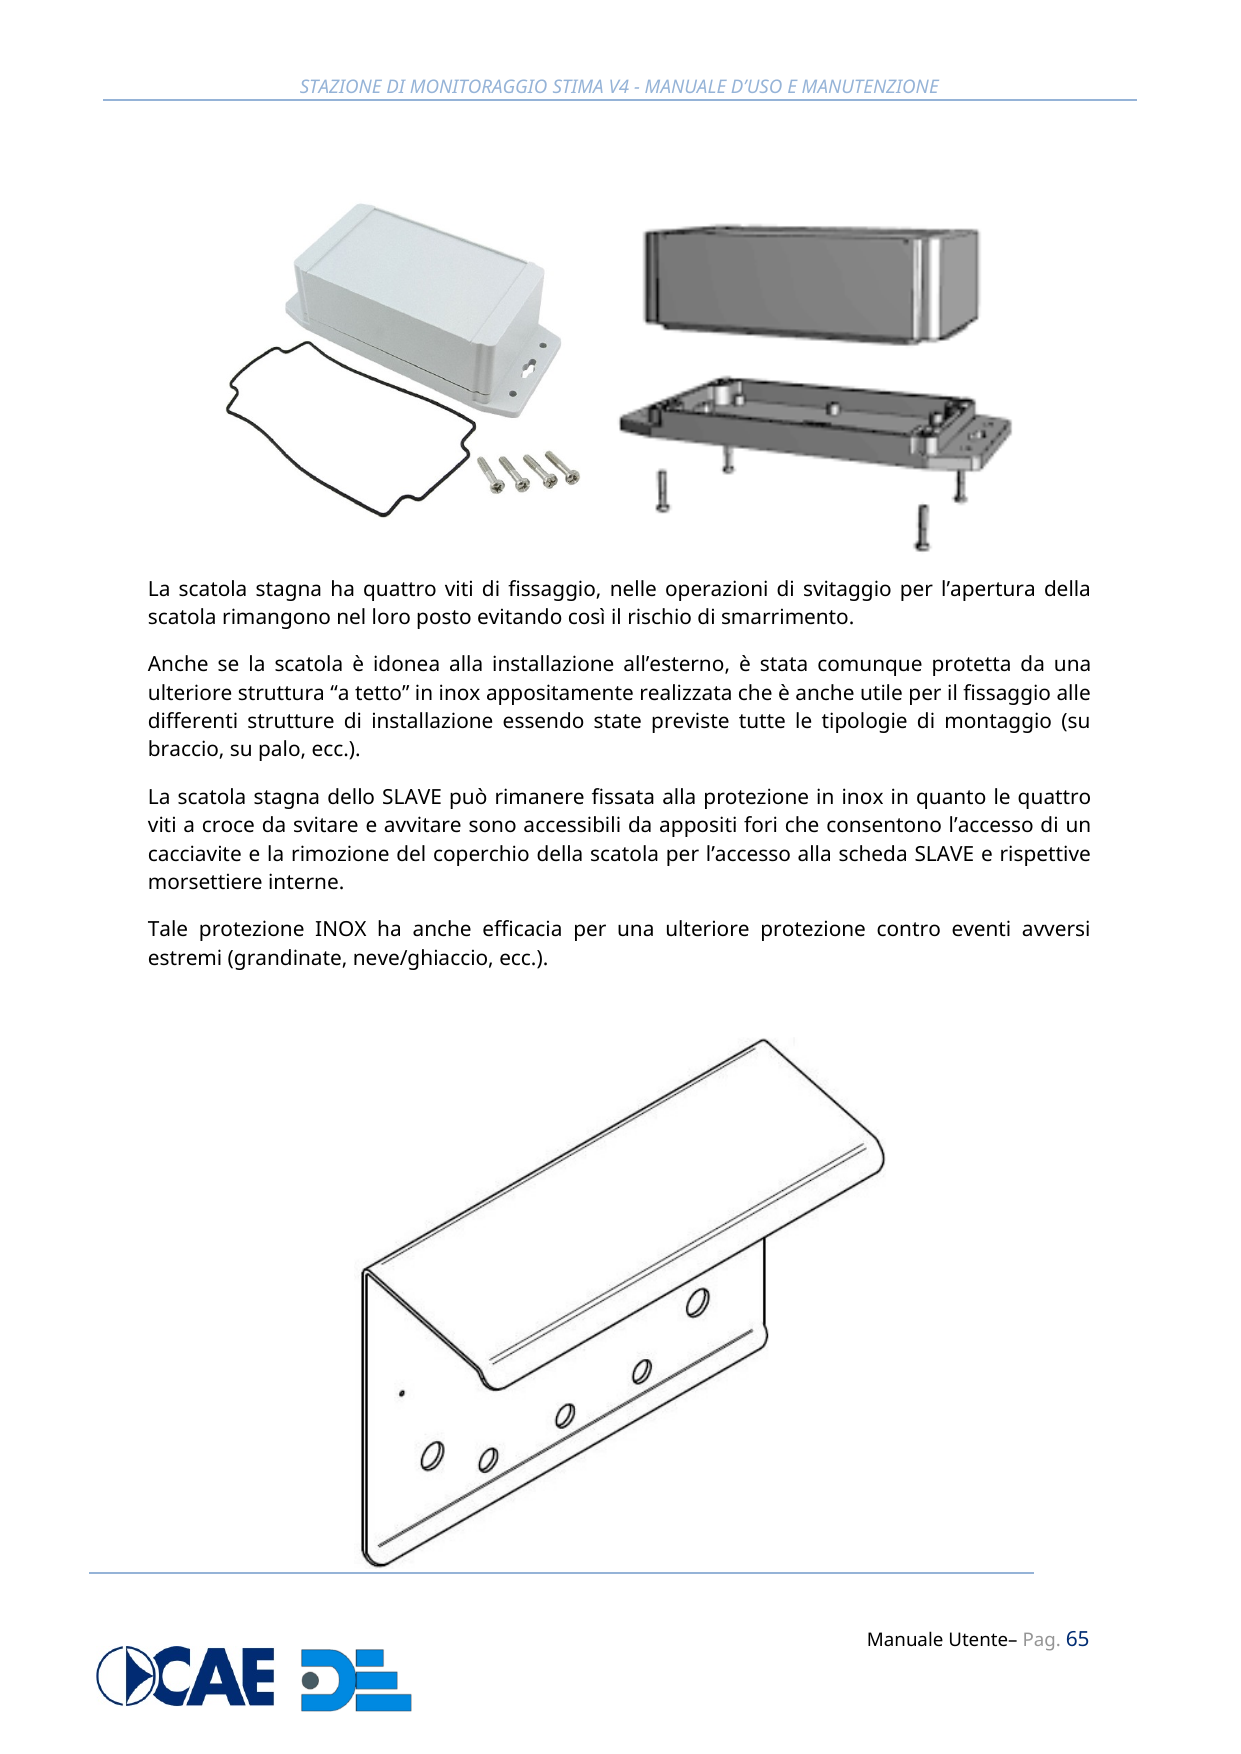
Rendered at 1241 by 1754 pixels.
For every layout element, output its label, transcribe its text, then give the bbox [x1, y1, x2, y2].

text Anche se la scatola è idonea alla installazione all’esterno, è stata comunque protetta da una ulteriore struttura “a tetto” in inox appositamente realizzata che è anche utile per il fissaggio alle differenti strutture di installazione essendo state previste tutte le tipologie di montaggio (su braccio, su palo, ecc.). [148, 649, 1092, 763]
text La scatola stagna ha quattro viti di fissaggio, nelle operazioni di svitaggio per l’apertura della scatola rimangono nel loro posto evitando così il rischio di smarrimento. [148, 574, 1092, 631]
text La scatola stagna dello SLAVE può rimanere fissata alla protezione in inox in quanto le quattro viti a croce da svitare e avvitare sono accessibili da appositi fori che consentono l’accesso di un cacciavite e la rimozione del coperchio della scatola per l’accesso alla scheda SLAVE e rispettive morsettiere interne. [148, 782, 1092, 896]
text Tale protezione INOX ha anche efficacia per una ulteriore protezione contro eventi avversi estremi (grandinate, neve/ghiaccio, ecc.). [148, 914, 1092, 971]
